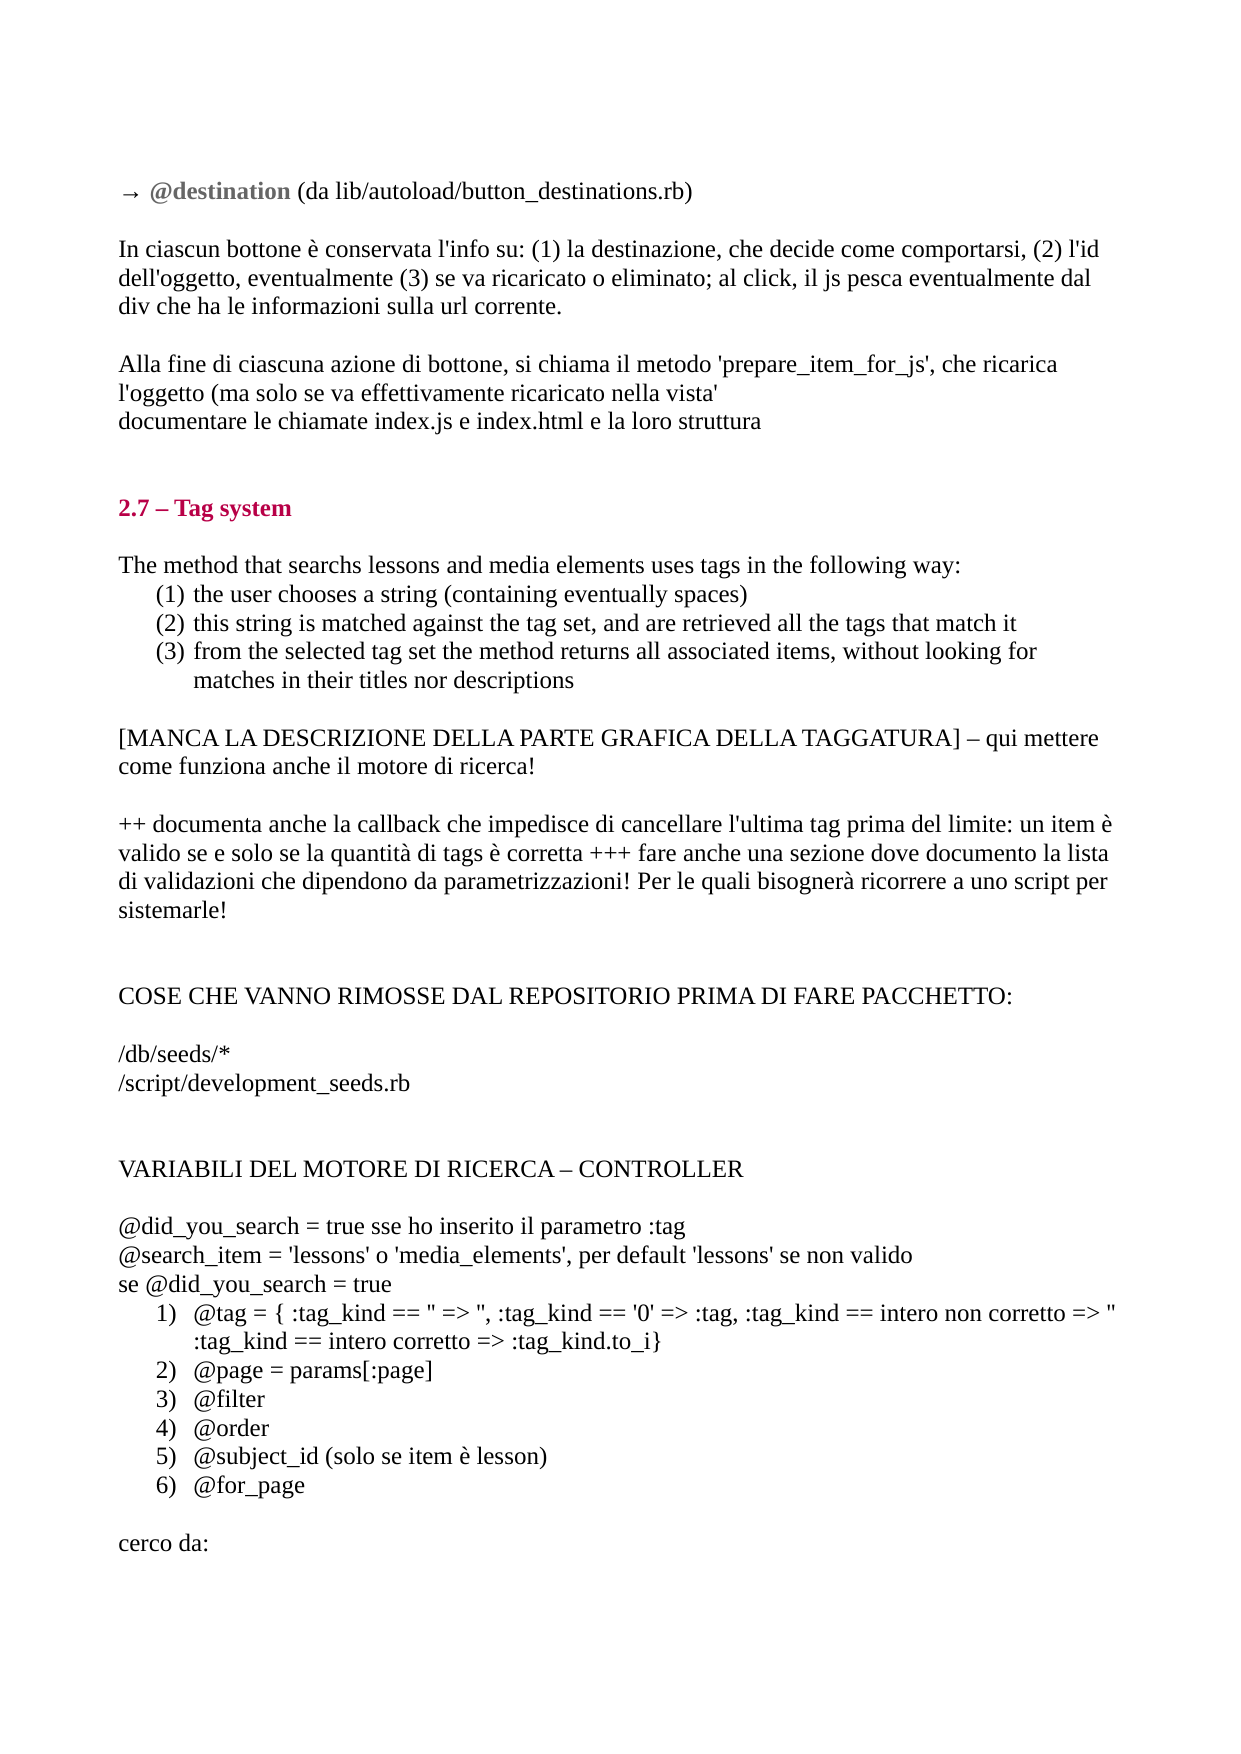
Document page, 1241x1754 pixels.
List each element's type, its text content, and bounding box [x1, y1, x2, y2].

list @for_page [156, 1470, 1122, 1499]
list @order [156, 1413, 1122, 1441]
text ++ documenta anche la callback che impedisce di cancellare l'ultima tag prima del limite: un item è valido se e solo se la quantità di tags è corretta +++ fare anche una sezione dove documento la lista di validazioni che dipendono da parametrizzazioni! Per le quali bisognerà ricorrere a uno script per sistemarle! [118, 809, 1122, 924]
text Alla fine di ciascuna azione di bottone, si chiama il metodo 'prepare_item_for_js', che ricarica l'oggetto (ma solo se va effettivamente ricaricato nella vista' [118, 349, 1122, 406]
text 2.7 – Tag system [118, 493, 1122, 521]
list @subject_id (solo se item è lesson) [156, 1441, 1122, 1470]
text VARIABILI DEL MOTORE DI RICERCA – CONTROLLER [118, 1154, 1122, 1183]
text documentare le chiamate index.js e index.html e la loro struttura [118, 406, 1122, 435]
list this string is matched against the tag set, and are retrieved all the tags that match it [156, 608, 1122, 636]
text → @destination (da lib/autoload/button_destinations.rb) [118, 176, 1122, 205]
list the user chooses a string (containing eventually spaces) [156, 579, 1122, 608]
list @filter [156, 1384, 1122, 1413]
text /script/development_seeds.rb [118, 1068, 1122, 1096]
text [MANCA LA DESCRIZIONE DELLA PARTE GRAFICA DELLA TAGGATURA] – qui mettere come funziona anche il motore di ricerca! [118, 723, 1122, 780]
list @tag = { :tag_kind == '' => '', :tag_kind == '0' => :tag, :tag_kind == intero non corretto => '' :tag_kind == intero corretto => :tag_kind.to_i} [156, 1298, 1122, 1355]
text @search_item = 'lessons' o 'media_elements', per default 'lessons' se non valido [118, 1240, 1122, 1269]
text In ciascun bottone è conservata l'info su: (1) la destinazione, che decide come comportarsi, (2) l'id dell'oggetto, eventualmente (3) se va ricaricato o eliminato; al click, il js pesca eventualmente dal div che ha le informazioni sulla url corrente. [118, 234, 1122, 320]
text se @did_you_search = true [118, 1269, 1122, 1298]
text The method that searchs lessons and media elements uses tags in the following way: [118, 550, 1122, 579]
list @page = params[:page] [156, 1355, 1122, 1384]
text /db/seeds/* [118, 1039, 1122, 1068]
text @did_you_search = true sse ho inserito il parametro :tag [118, 1211, 1122, 1240]
text cerco da: [118, 1528, 1122, 1556]
list from the selected tag set the method returns all associated items, without looking for matches in their titles nor descriptions [156, 636, 1122, 694]
text COSE CHE VANNO RIMOSSE DAL REPOSITORIO PRIMA DI FARE PACCHETTO: [118, 981, 1122, 1010]
